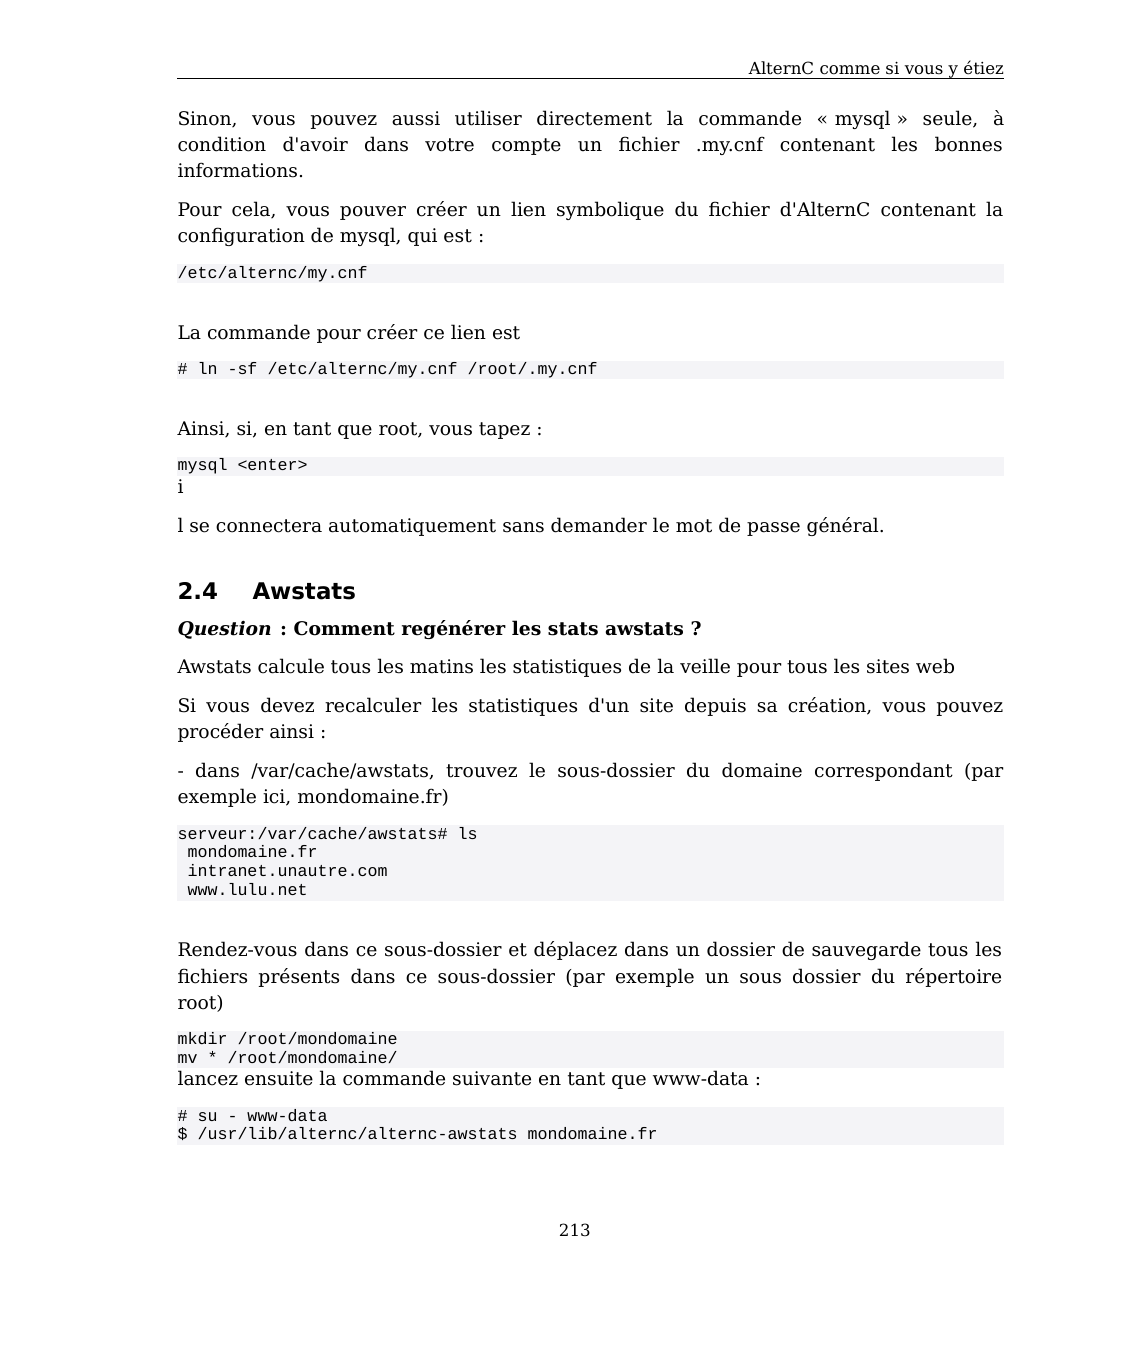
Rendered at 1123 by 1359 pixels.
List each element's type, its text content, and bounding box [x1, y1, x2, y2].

text Pour cela, vous pouver créer un lien symbolique du fichier d'AlternC contenant la configuration de mysql, qui est : [177, 199, 1004, 247]
text lancez ensuite la commande suivante en tant que www-data : [177, 1068, 1004, 1090]
text i [177, 476, 1004, 498]
text Rendez-vous dans ce sous-dossier et déplacez dans un dossier de sauvegarde tous les fichiers présents dans ce sous-dossier (par exemple un sous dossier du répertoire root) [177, 939, 1004, 1014]
text Ainsi, si, en tant que root, vous tapez : [177, 418, 1004, 440]
text l se connectera automatiquement sans demander le mot de passe général. [177, 514, 1004, 536]
text intranet.unautre.com [177, 863, 1004, 882]
text Question : Comment regénérer les stats awstats ? [177, 617, 1004, 639]
text $ /usr/lib/alternc/alternc-awstats mondomaine.fr [177, 1126, 1004, 1145]
text # ln -sf /etc/alternc/my.cnf /root/.my.cnf [177, 361, 1004, 379]
text La commande pour créer ce lien est [177, 322, 1004, 344]
text Si vous devez recalculer les statistiques d'un site depuis sa création, vous pouvez procéder ainsi : [177, 695, 1004, 743]
text /etc/alternc/my.cnf [177, 264, 1004, 283]
text mondomaine.fr [177, 844, 1004, 863]
text - dans /var/cache/awstats, trouvez le sous-dossier du domaine correspondant (par exemple ici, mondomaine.fr) [177, 760, 1004, 808]
text Awstats calcule tous les matins les statistiques de la veille pour tous les sites web [177, 656, 1004, 678]
text Sinon, vous pouvez aussi utiliser directement la commande « mysql » seule, à condition d'avoir dans votre compte un fichier .my.cnf contenant les bonnes informations. [177, 108, 1004, 182]
text mysql <enter> [177, 457, 1004, 476]
text www.lulu.net [177, 882, 1004, 901]
text serveur:/var/cache/awstats# ls [177, 825, 1004, 844]
subtitle Awstats [177, 578, 1004, 605]
text mkdir /root/mondomaine [177, 1031, 1004, 1049]
text # su - www-data [177, 1107, 1004, 1126]
text mv * /root/mondomaine/ [177, 1049, 1004, 1068]
